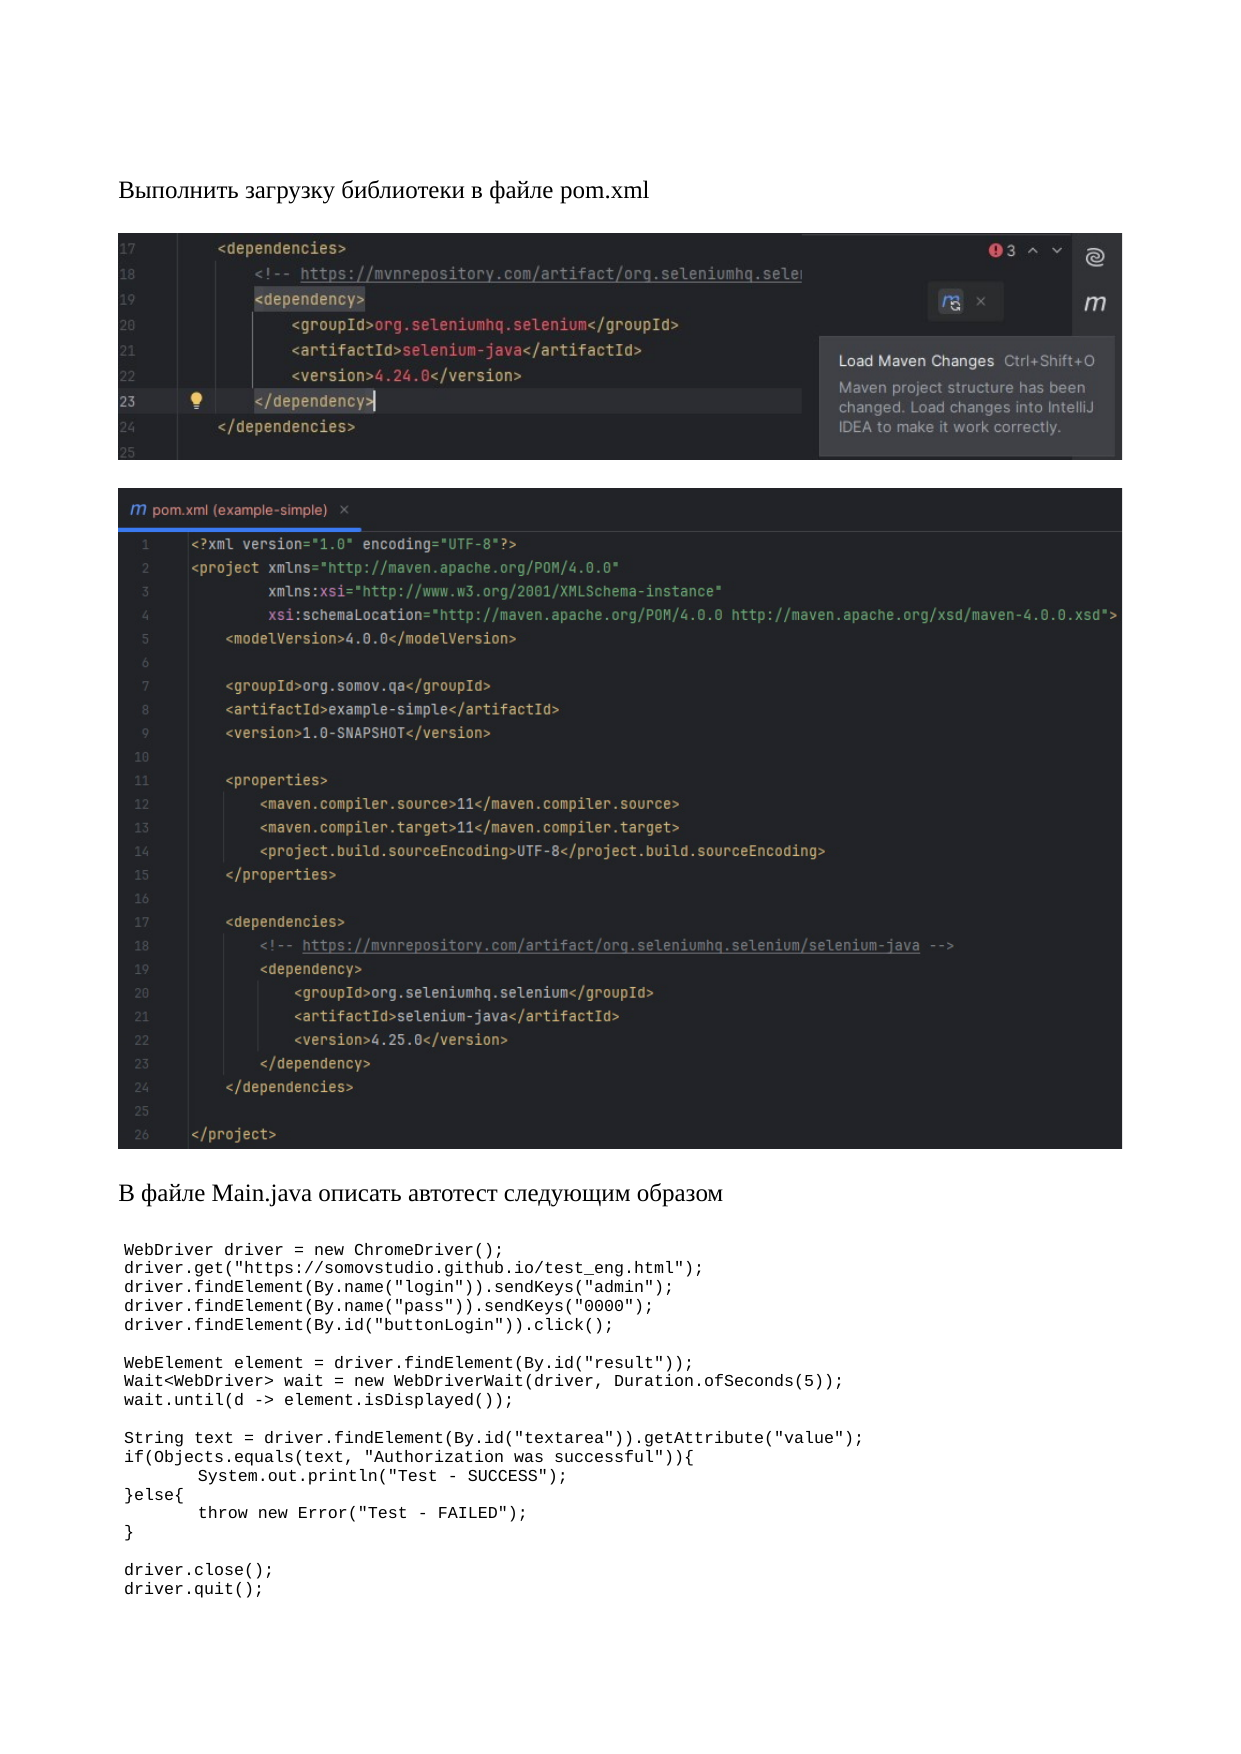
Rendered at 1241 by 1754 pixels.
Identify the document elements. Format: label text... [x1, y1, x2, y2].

text В файле Main.java описать автотест следующим образом [118, 1178, 1122, 1207]
text Выполнить загрузку библиотеки в файле pom.xml [118, 176, 1122, 204]
picture [118, 488, 1123, 1149]
table_header WebDriver driver = new ChromeDriver(); driver.get("https://somovstudio.github.io/test_eng.html"); driver.findElement(By.name("login")).sendKeys("admin"); driver.findElement(By.name("pass")).sendKeys("0000"); driver.findElement(By.id("buttonLogin")).click(); WebElement element = driver.findElement(By.id("result")); Wait<WebDriver> wait = new WebDriverWait(driver, Duration.ofSeconds(5)); wait.until(d -> element.isDisplayed()); String text = driver.findElement(By.id("textarea")).getAttribute("value"); if(Objects.equals(text, "Authorization was successful")){ System.out.println("Test - SUCCESS"); }else{ throw new Error("Test - FAILED"); } driver.close(); driver.quit(); [118, 1235, 1122, 1605]
picture [118, 233, 1123, 460]
